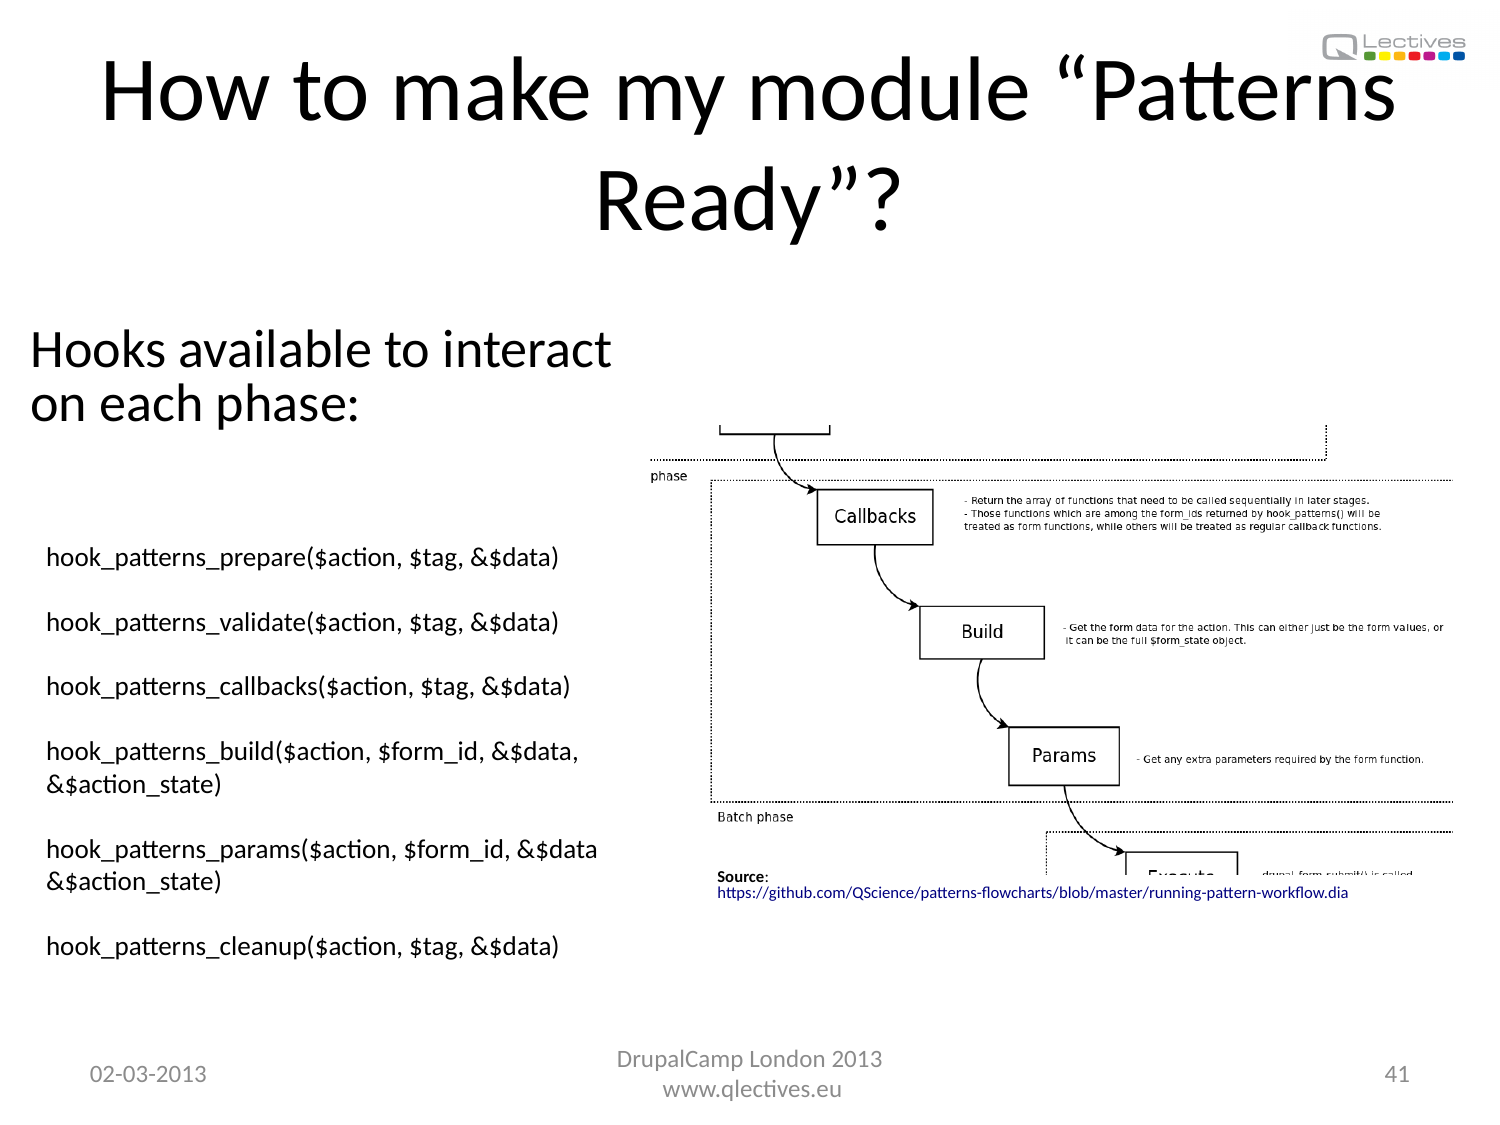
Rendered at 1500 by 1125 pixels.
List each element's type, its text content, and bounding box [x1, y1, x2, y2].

text_box Hooks available to interact on each phase: [15, 318, 792, 460]
text_box Source: https://github.com/QScience/patterns-flowcharts/blob/master/running-pattern-workflow.dia [702, 862, 1500, 917]
text_box [1074, 1042, 1425, 1103]
text_box hook_patterns_prepare($action, $tag, &$data) hook_patterns_validate($action, $tag, &$data) hook_patterns_callbacks($action, $tag, &$data) hook_patterns_build($action, $form_id, &$data, &$action_state) hook_patterns_params($action, $form_id, &$data &$action_state) hook_patterns_cleanup($action, $tag, &$data) [31, 531, 709, 839]
text_box 02-03-2013 [74, 1042, 425, 1103]
text_box How to make my module “Patterns Ready”? [75, 45, 1425, 233]
picture [1288, 9, 1500, 90]
text_box DrupalCamp London 2013 www.qlectives.eu [512, 1042, 988, 1103]
picture [649, 425, 1453, 875]
